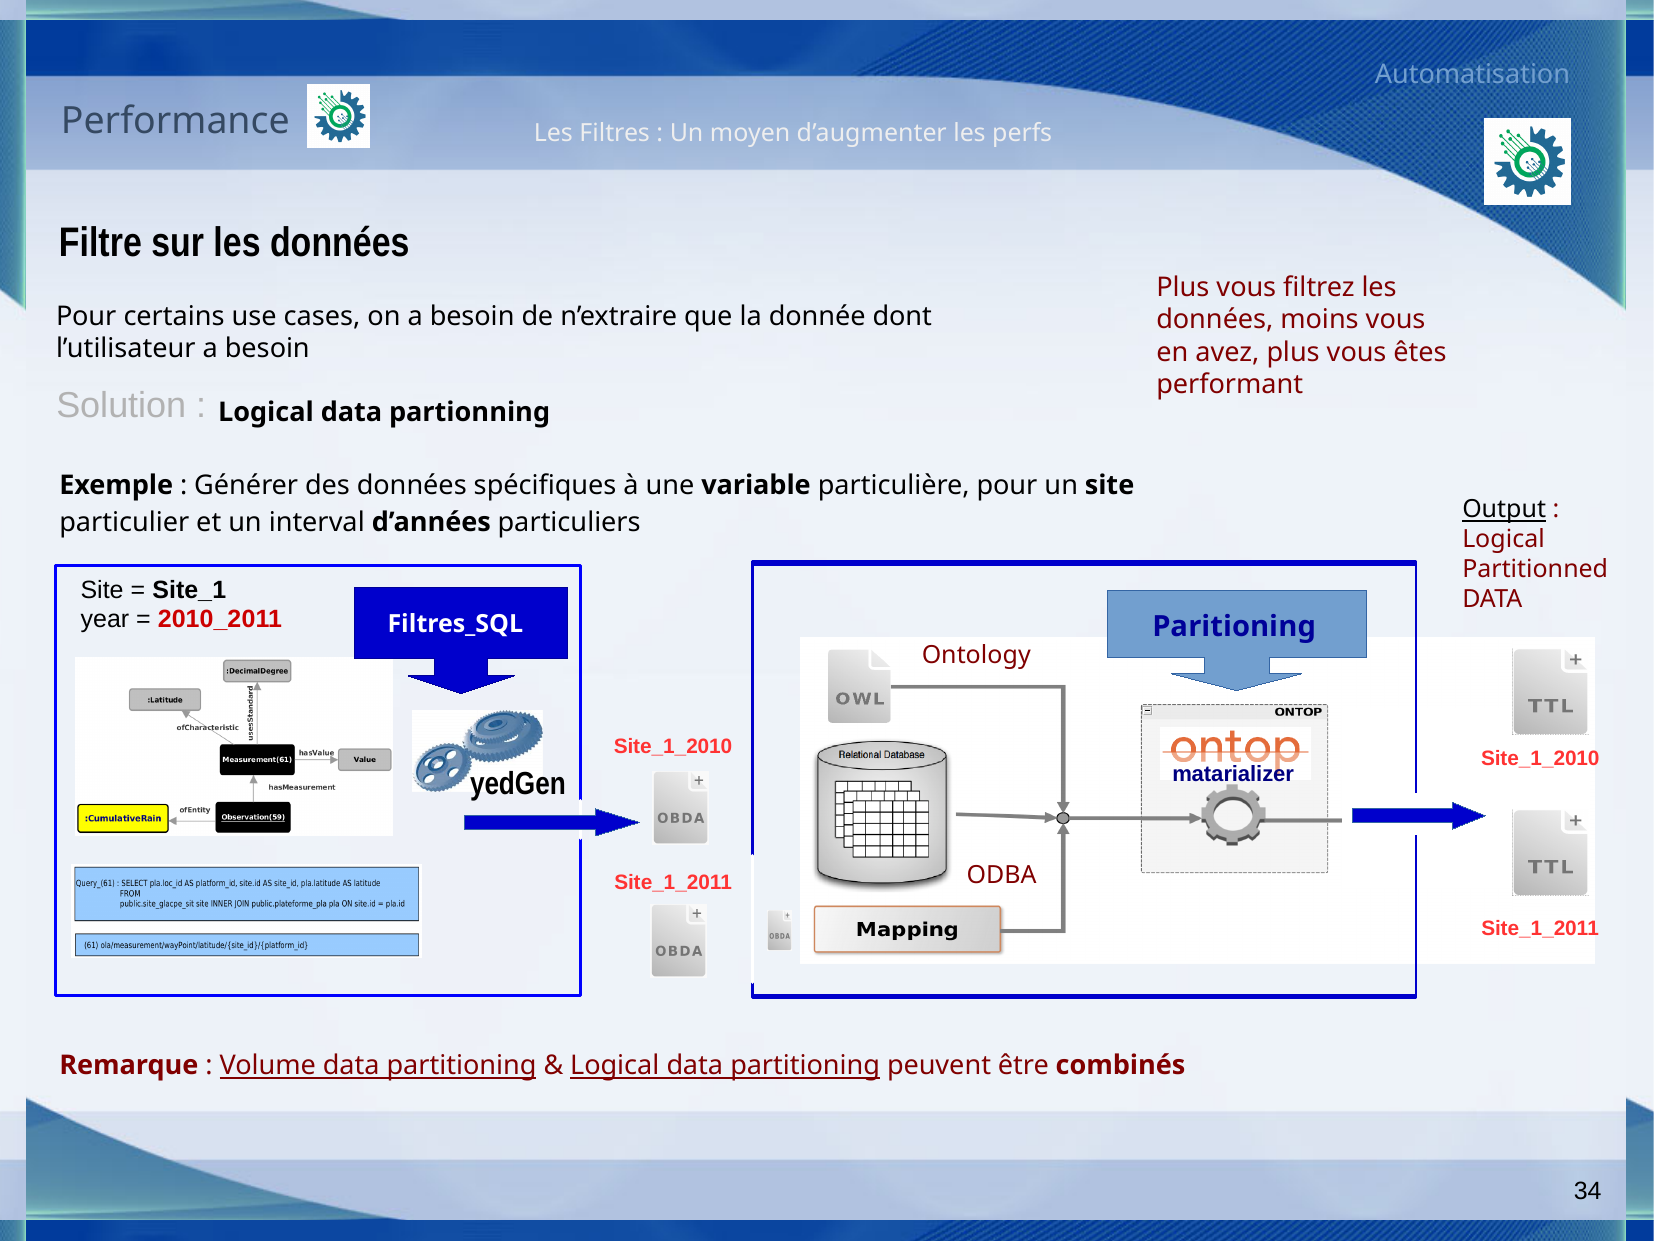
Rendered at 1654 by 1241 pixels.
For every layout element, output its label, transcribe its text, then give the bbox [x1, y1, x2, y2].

text_box Output : Logical Partitionned DATA [1447, 485, 1652, 622]
text_box [354, 587, 568, 694]
text_box ODBA [966, 855, 1075, 893]
text_box Paritioning [1137, 598, 1371, 648]
text_box Filtres_SQL [372, 597, 562, 650]
title Performance [41, 75, 319, 163]
text_box Site = Site_1 year = 2010_2011 [65, 565, 328, 646]
text_box matarializer [1157, 754, 1346, 794]
text_box [1343, 709, 1589, 887]
text_box Ontology [921, 641, 1062, 667]
text_box Logical data partionning [203, 385, 607, 432]
picture [0, 0, 1654, 1241]
text_box [1107, 590, 1367, 691]
text_box Automatisation [1360, 47, 1607, 95]
text_box Les Filtres : Un moyen d’augmenter les perfs [519, 109, 1158, 154]
text_box Plus vous filtrez les données, moins vous en avez, plus vous êtes performant [1141, 261, 1471, 426]
text_box Site_1_2010 [1466, 739, 1632, 780]
text_box Pour certains use cases, on a besoin de n’extraire que la donnée dont l’utilisateur a besoin [41, 290, 1040, 405]
text_box Site_1_2011 [599, 863, 753, 902]
text_box Site_1_2010 [599, 727, 767, 766]
text_box yedGen [470, 762, 569, 806]
text_box Site_1_2011 [1466, 909, 1635, 948]
text_box Filtre sur les données [59, 217, 591, 277]
text_box Exemple : Générer des données spécifiques à une variable particulière, pour un site particulier et un interval d’années particuliers [44, 458, 1176, 536]
text_box [464, 800, 640, 839]
text_box Remarque : Volume data partitioning & Logical data partitioning peuvent être combinés [44, 1038, 1329, 1087]
text_box Solution : [41, 378, 251, 449]
text_box 34 [1559, 1169, 1625, 1213]
